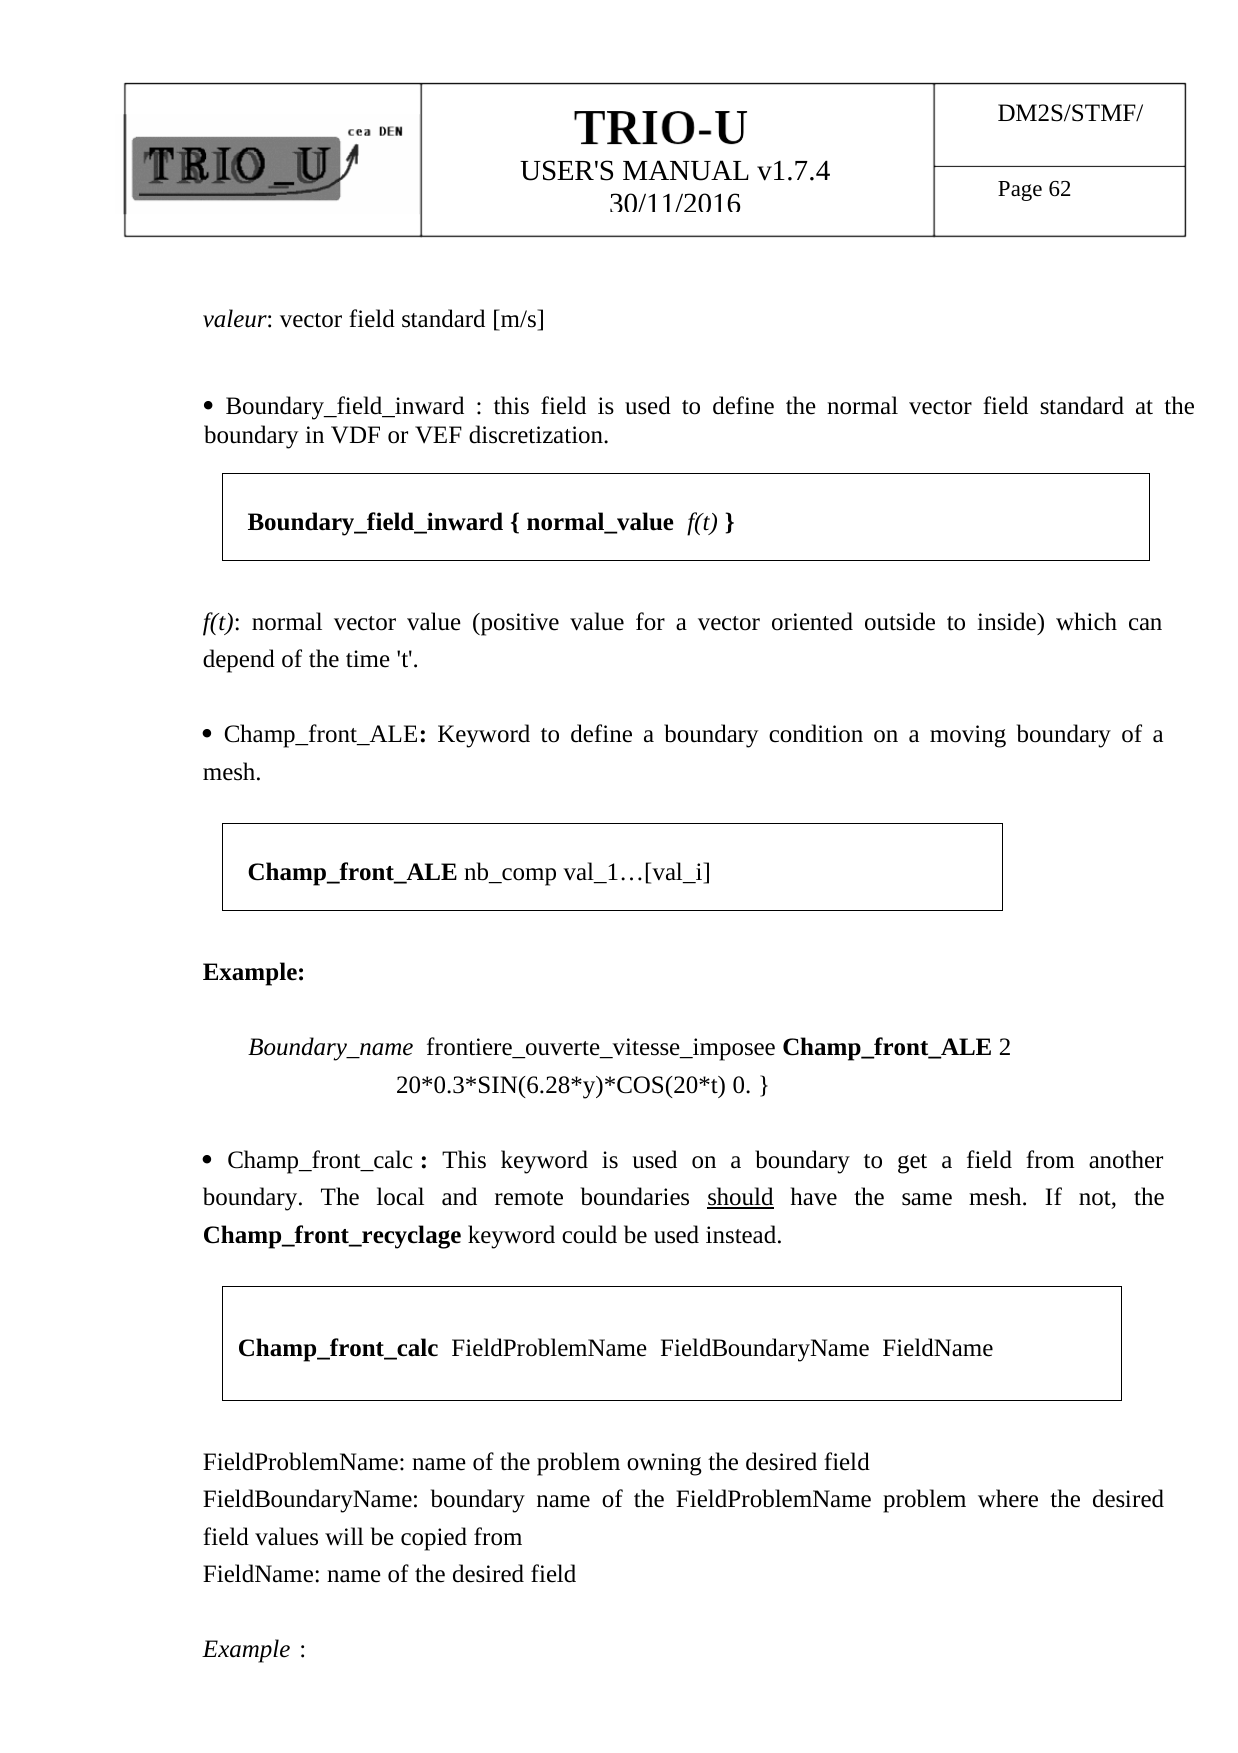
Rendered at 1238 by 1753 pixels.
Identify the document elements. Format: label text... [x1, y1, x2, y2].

text valeur: vector field standard [m/s] [203, 295, 1165, 333]
text  Champ_front_calc : This keyword is used on a boundary to get a field from another boundary. The local and remote boundaries should have the same mesh. If not, the Champ_front_recyclage keyword could be used instead. [203, 1136, 1165, 1248]
text  Champ_front_ALE: Keyword to define a boundary condition on a moving boundary of a mesh. [203, 711, 1165, 786]
text Boundary_name frontiere_ouverte_vitesse_imposee Champ_front_ALE 2 20*0.3*SIN(6.28*y)*COS(20*t) 0. } [248, 1023, 1165, 1098]
text Example : [203, 1626, 1165, 1663]
text f(t): normal vector value (positive value for a vector oriented outside to inside) which can depend of the time 't'. [203, 598, 1165, 673]
text Example: [203, 948, 1165, 986]
text FieldProblemName: name of the problem owning the desired field [203, 1438, 1165, 1476]
text FieldBoundaryName: boundary name of the FieldProblemName problem where the desired field values will be copied from [203, 1476, 1165, 1551]
text  Boundary_field_inward : this field is used to define the normal vector field standard at the boundary in VDF or VEF discretization. [204, 391, 1196, 449]
table_header Boundary_field_inward { normal_value f(t) } [223, 474, 1149, 560]
text FieldName: name of the desired field [203, 1551, 1165, 1588]
table_header Champ_front_ALE nb_comp val_1…[val_i] [223, 824, 1002, 910]
table_header Champ_front_calc FieldProblemName FieldBoundaryName FieldName [223, 1287, 1121, 1399]
